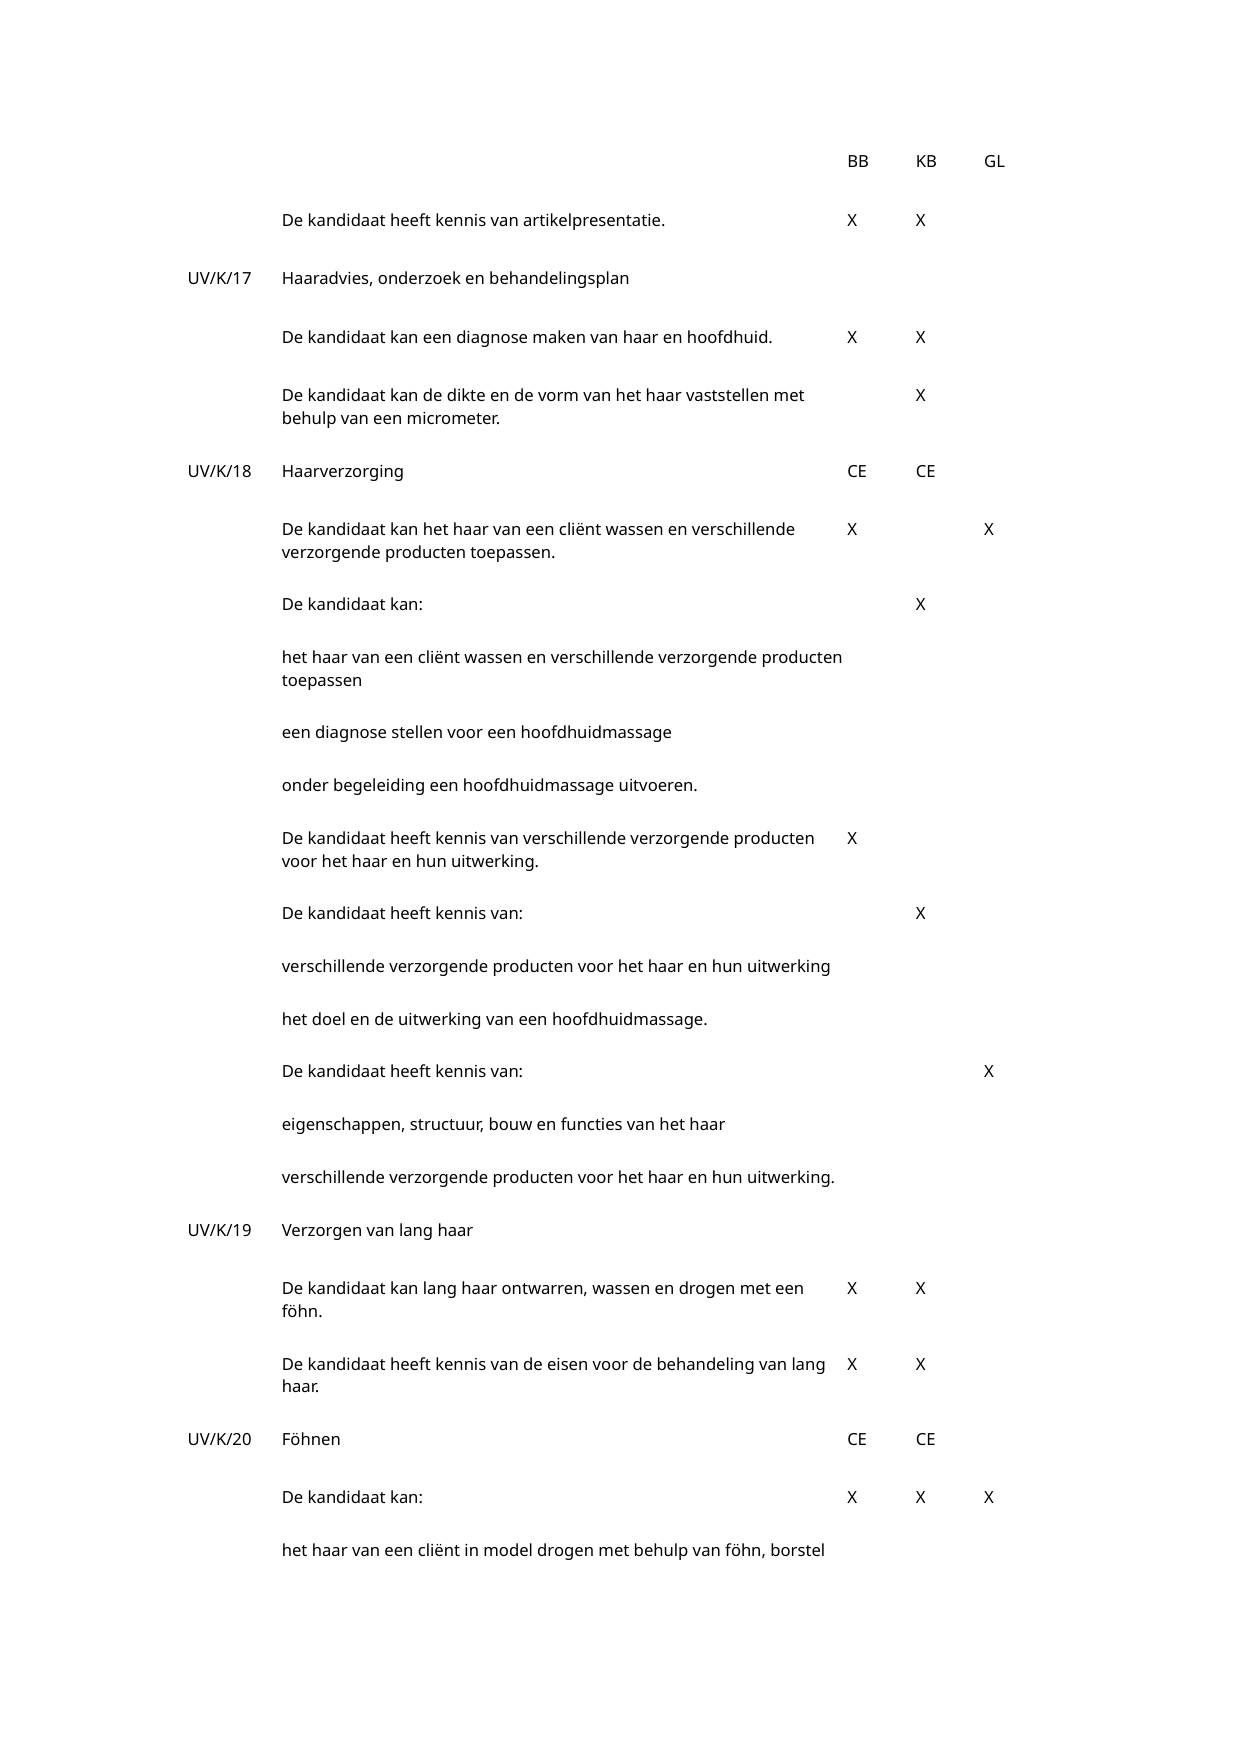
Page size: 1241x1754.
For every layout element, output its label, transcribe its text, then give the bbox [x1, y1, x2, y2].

table_cell [916, 1218, 984, 1277]
table_cell X [847, 209, 916, 267]
table_cell X [916, 593, 984, 827]
table_cell De kandidaat kan: het haar van een cliënt in model drogen met behulp van föhn, borstel [282, 1486, 847, 1561]
table_cell [188, 209, 282, 267]
table_cell [984, 902, 1053, 1060]
table_cell [916, 267, 984, 325]
table_cell UV/K/20 [188, 1428, 282, 1486]
table_cell [984, 209, 1053, 267]
table_cell [188, 1277, 282, 1352]
table_cell [847, 267, 916, 325]
table_cell De kandidaat kan de dikte en de vorm van het haar vaststellen met behulp van een micrometer. [282, 384, 847, 459]
table_cell UV/K/17 [188, 267, 282, 325]
table_cell [984, 1352, 1053, 1427]
table_cell [188, 1352, 282, 1427]
table_cell X [916, 1486, 984, 1561]
table_cell Haarverzorging [282, 459, 847, 518]
table_cell [847, 902, 916, 1060]
table_header GL [984, 150, 1053, 208]
table_cell [847, 593, 916, 827]
table_cell [188, 325, 282, 384]
table_cell X [847, 518, 916, 593]
table_cell CE [916, 459, 984, 518]
table_cell [984, 1277, 1053, 1352]
table_cell [188, 1060, 282, 1218]
table_cell [984, 1428, 1053, 1486]
table_cell [188, 384, 282, 459]
table_cell X [916, 384, 984, 459]
table_cell [984, 1218, 1053, 1277]
table_cell X [916, 325, 984, 384]
table_cell [916, 518, 984, 593]
table_header BB [847, 150, 916, 208]
table_cell X [847, 325, 916, 384]
table_cell [984, 593, 1053, 827]
table_cell [847, 1218, 916, 1277]
table_cell [984, 325, 1053, 384]
table_cell De kandidaat heeft kennis van artikelpresentatie. [282, 209, 847, 267]
table_cell UV/K/18 [188, 459, 282, 518]
table_cell De kandidaat kan het haar van een cliënt wassen en verschillende verzorgende producten toepassen. [282, 518, 847, 593]
table_cell X [984, 1486, 1053, 1561]
table_cell [984, 267, 1053, 325]
table_cell [984, 384, 1053, 459]
table_header KB [916, 150, 984, 208]
table_cell De kandidaat heeft kennis van verschillende verzorgende producten voor het haar en hun uitwerking. [282, 827, 847, 902]
table_cell De kandidaat kan een diagnose maken van haar en hoofdhuid. [282, 325, 847, 384]
table_cell Verzorgen van lang haar [282, 1218, 847, 1277]
table_cell UV/K/19 [188, 1218, 282, 1277]
table_cell CE [847, 1428, 916, 1486]
table_cell X [847, 1352, 916, 1427]
table_cell X [916, 209, 984, 267]
table_cell X [916, 902, 984, 1060]
table_cell CE [847, 459, 916, 518]
table_cell [916, 827, 984, 902]
table_cell [916, 1060, 984, 1218]
table_header [188, 150, 282, 208]
table_cell X [847, 1486, 916, 1561]
table_cell X [916, 1277, 984, 1352]
table_cell X [847, 827, 916, 902]
table_cell [188, 518, 282, 593]
table_cell Haaradvies, onderzoek en behandelingsplan [282, 267, 847, 325]
table_cell [847, 1060, 916, 1218]
table_header [282, 150, 847, 208]
table_cell De kandidaat heeft kennis van: eigenschappen, structuur, bouw en functies van het haar verschillende verzorgende producten voor het haar en hun uitwerking. [282, 1060, 847, 1218]
table_cell [188, 902, 282, 1060]
table_cell X [984, 1060, 1053, 1218]
table_cell De kandidaat heeft kennis van de eisen voor de behandeling van lang haar. [282, 1352, 847, 1427]
table_cell [188, 827, 282, 902]
table_cell [847, 384, 916, 459]
table_cell [188, 593, 282, 827]
table_cell [984, 459, 1053, 518]
table_cell X [916, 1352, 984, 1427]
table_cell De kandidaat kan lang haar ontwarren, wassen en drogen met een föhn. [282, 1277, 847, 1352]
table_cell Föhnen [282, 1428, 847, 1486]
table_cell [984, 827, 1053, 902]
table_cell De kandidaat kan: het haar van een cliënt wassen en verschillende verzorgende producten toepassen een diagnose stellen voor een hoofdhuidmassage onder begeleiding een hoofdhuidmassage uitvoeren. [282, 593, 847, 827]
table_cell [188, 1486, 282, 1561]
table_cell X [847, 1277, 916, 1352]
table_cell De kandidaat heeft kennis van: verschillende verzorgende producten voor het haar en hun uitwerking het doel en de uitwerking van een hoofdhuidmassage. [282, 902, 847, 1060]
table_cell CE [916, 1428, 984, 1486]
table_cell X [984, 518, 1053, 593]
